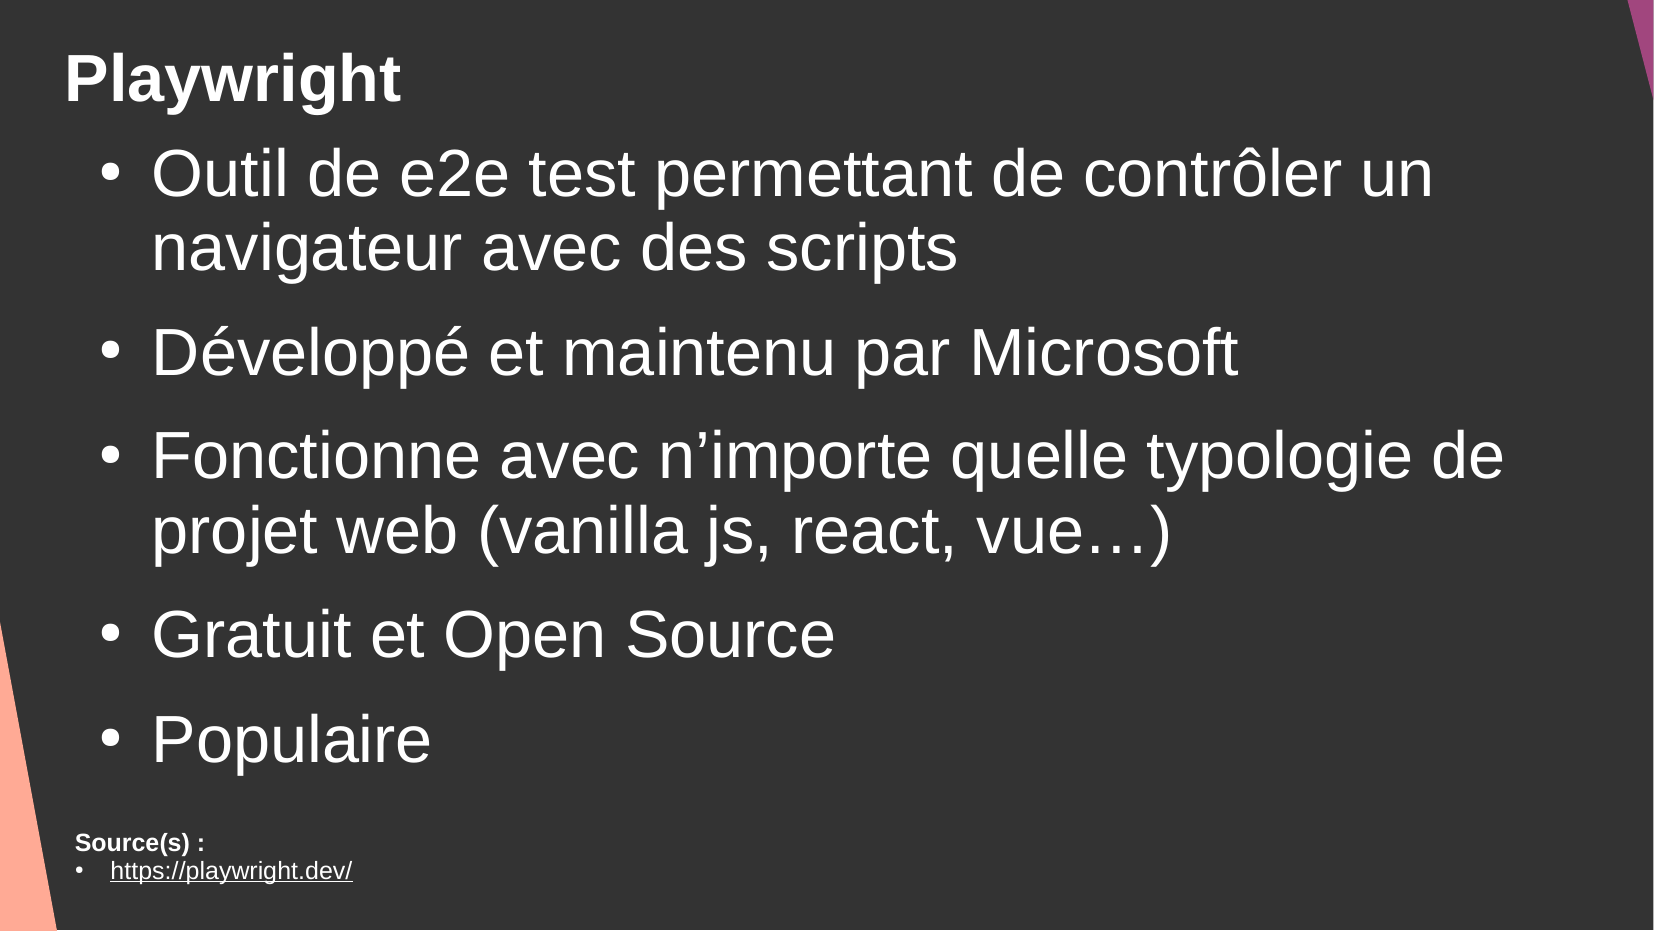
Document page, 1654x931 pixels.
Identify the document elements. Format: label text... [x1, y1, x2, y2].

text_box [1627, 0, 1654, 103]
text_box Source(s) : https://playwright.dev/ [60, 821, 1546, 906]
list Outil de e2e test permettant de contrôler un navigateur avec des scripts Développé et maintenu par Microsoft Fonctionne avec n’importe quelle typologie de projet web (vanilla js, react, vue…) Gratuit et Open Source Populaire [80, 135, 1620, 804]
title Playwright [64, 40, 1635, 116]
text_box [0, 621, 58, 931]
